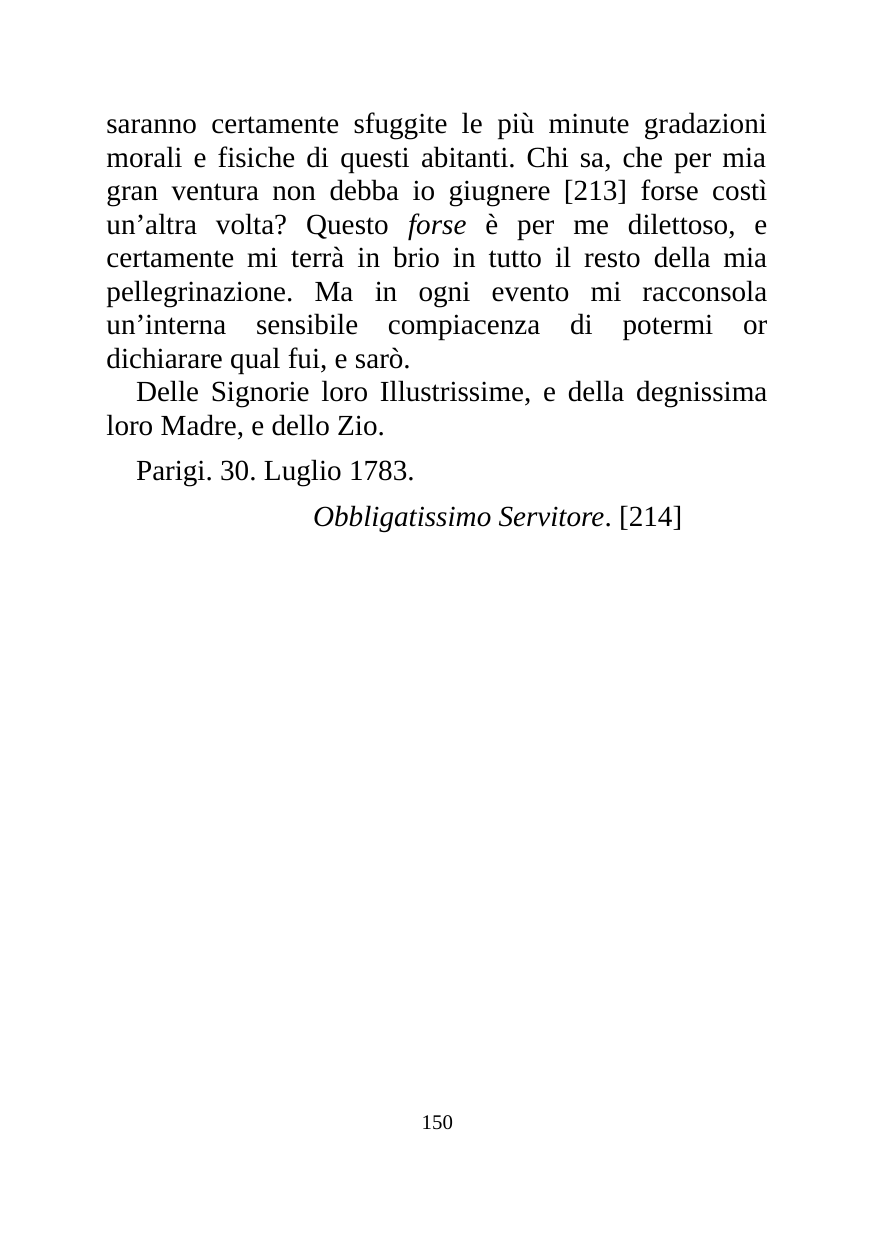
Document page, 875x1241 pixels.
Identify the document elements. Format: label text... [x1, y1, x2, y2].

text Obbligatissimo Servitore. [214] [313, 499, 768, 532]
text Parigi. 30. Luglio 1783. [106, 453, 768, 487]
text Delle Signorie loro Illustrissime, e della degnissima loro Madre, e dello Zio. [106, 374, 768, 442]
text saranno certamente sfuggite le più minute gradazioni morali e fisiche di questi abitanti. Chi sa, che per mia gran ventura non debba io giugnere [213] forse costì un’altra volta? Questo forse è per me dilettoso, e certamente mi terrà in brio in tutto il resto della mia pellegrinazione. Ma in ogni evento mi racconsola un’interna sensibile compiacenza di potermi or dichiarare qual fui, e sarò. [106, 106, 768, 374]
